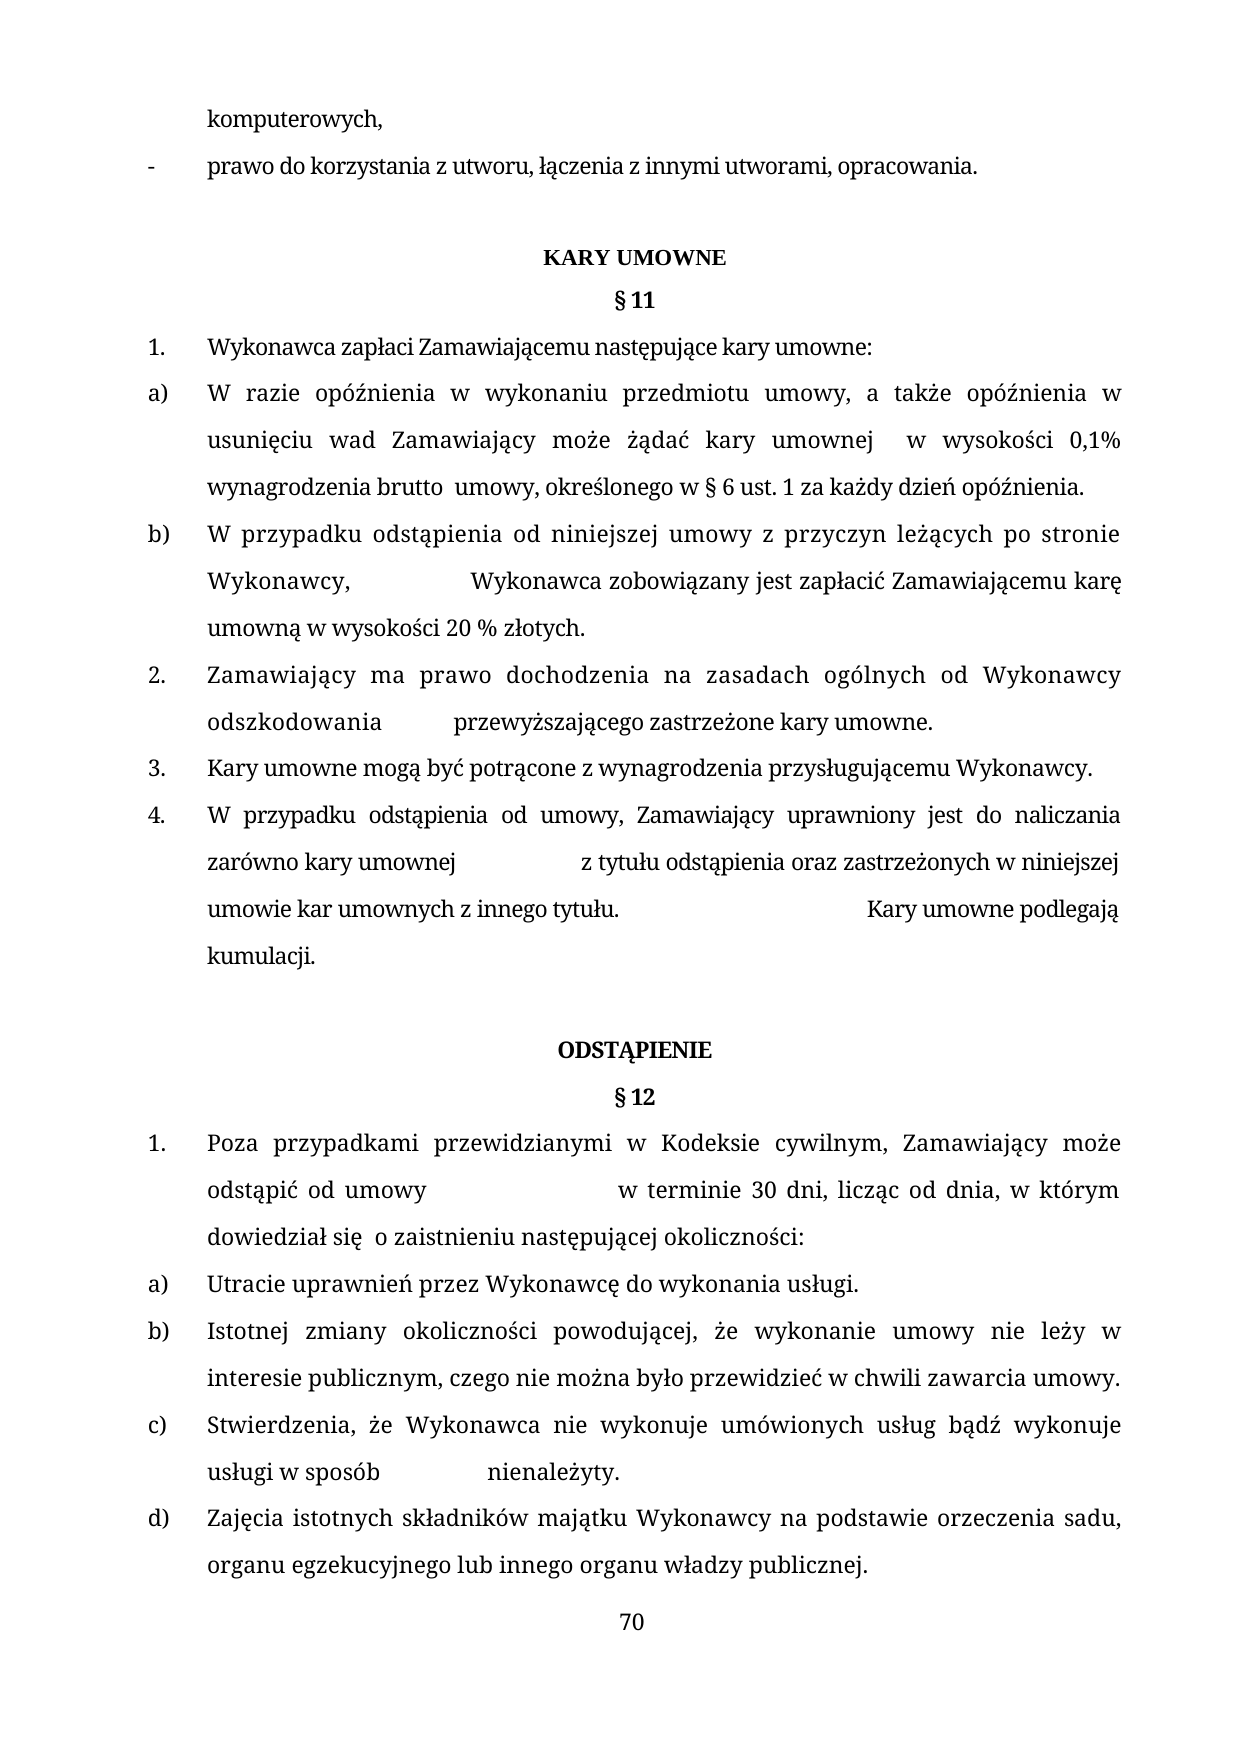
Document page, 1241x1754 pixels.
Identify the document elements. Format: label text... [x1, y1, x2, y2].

list Kary umowne mogą być potrącone z wynagrodzenia przysługującemu Wykonawcy. [148, 752, 1122, 783]
list Stwierdzenia, że Wykonawca nie wykonuje umówionych usług bądź wykonuje usługi w sposób nienależyty. [148, 1408, 1122, 1487]
text § 12 [148, 1080, 1122, 1112]
text KARY UMOWNE [148, 244, 1122, 270]
text b) W przypadku odstąpienia od niniejszej umowy z przyczyn leżących po stronie Wykonawcy, Wykonawca zobowiązany jest zapłacić Zamawiającemu karę umowną w wysokości 20 % złotych. [148, 518, 1122, 643]
list Istotnej zmiany okoliczności powodującej, że wykonanie umowy nie leży w interesie publicznym, czego nie można było przewidzieć w chwili zawarcia umowy. [148, 1315, 1122, 1393]
text 1. Poza przypadkami przewidzianymi w Kodeksie cywilnym, Zamawiający może odstąpić od umowy w terminie 30 dni, licząc od dnia, w którym dowiedział się o zaistnieniu następującej okoliczności: [148, 1127, 1122, 1252]
text 1. Wykonawca zapłaci Zamawiającemu następujące kary umowne: [148, 330, 1122, 362]
list Zamawiający ma prawo dochodzenia na zasadach ogólnych od Wykonawcy odszkodowania przewyższającego zastrzeżone kary umowne. [148, 658, 1122, 737]
list Utracie uprawnień przez Wykonawcę do wykonania usługi. [148, 1268, 1122, 1299]
text komputerowych, [148, 103, 1122, 135]
text a) W razie opóźnienia w wykonaniu przedmiotu umowy, a także opóźnienia w usunięciu wad Zamawiający może żądać kary umownej w wysokości 0,1% wynagrodzenia brutto umowy, określonego w § 6 ust. 1 za każdy dzień opóźnienia. [148, 377, 1122, 502]
text - prawo do korzystania z utworu, łączenia z innymi utworami, opracowania. [148, 150, 1122, 182]
text § 11 [148, 283, 1122, 315]
text ODSTĄPIENIE [148, 1033, 1122, 1065]
list W przypadku odstąpienia od umowy, Zamawiający uprawniony jest do naliczania zarówno kary umownej z tytułu odstąpienia oraz zastrzeżonych w niniejszej umowie kar umownych z innego tytułu. Kary umowne podlegają kumulacji. [148, 799, 1122, 971]
list Zajęcia istotnych składników majątku Wykonawcy na podstawie orzeczenia sadu, organu egzekucyjnego lub innego organu władzy publicznej. [148, 1502, 1122, 1580]
